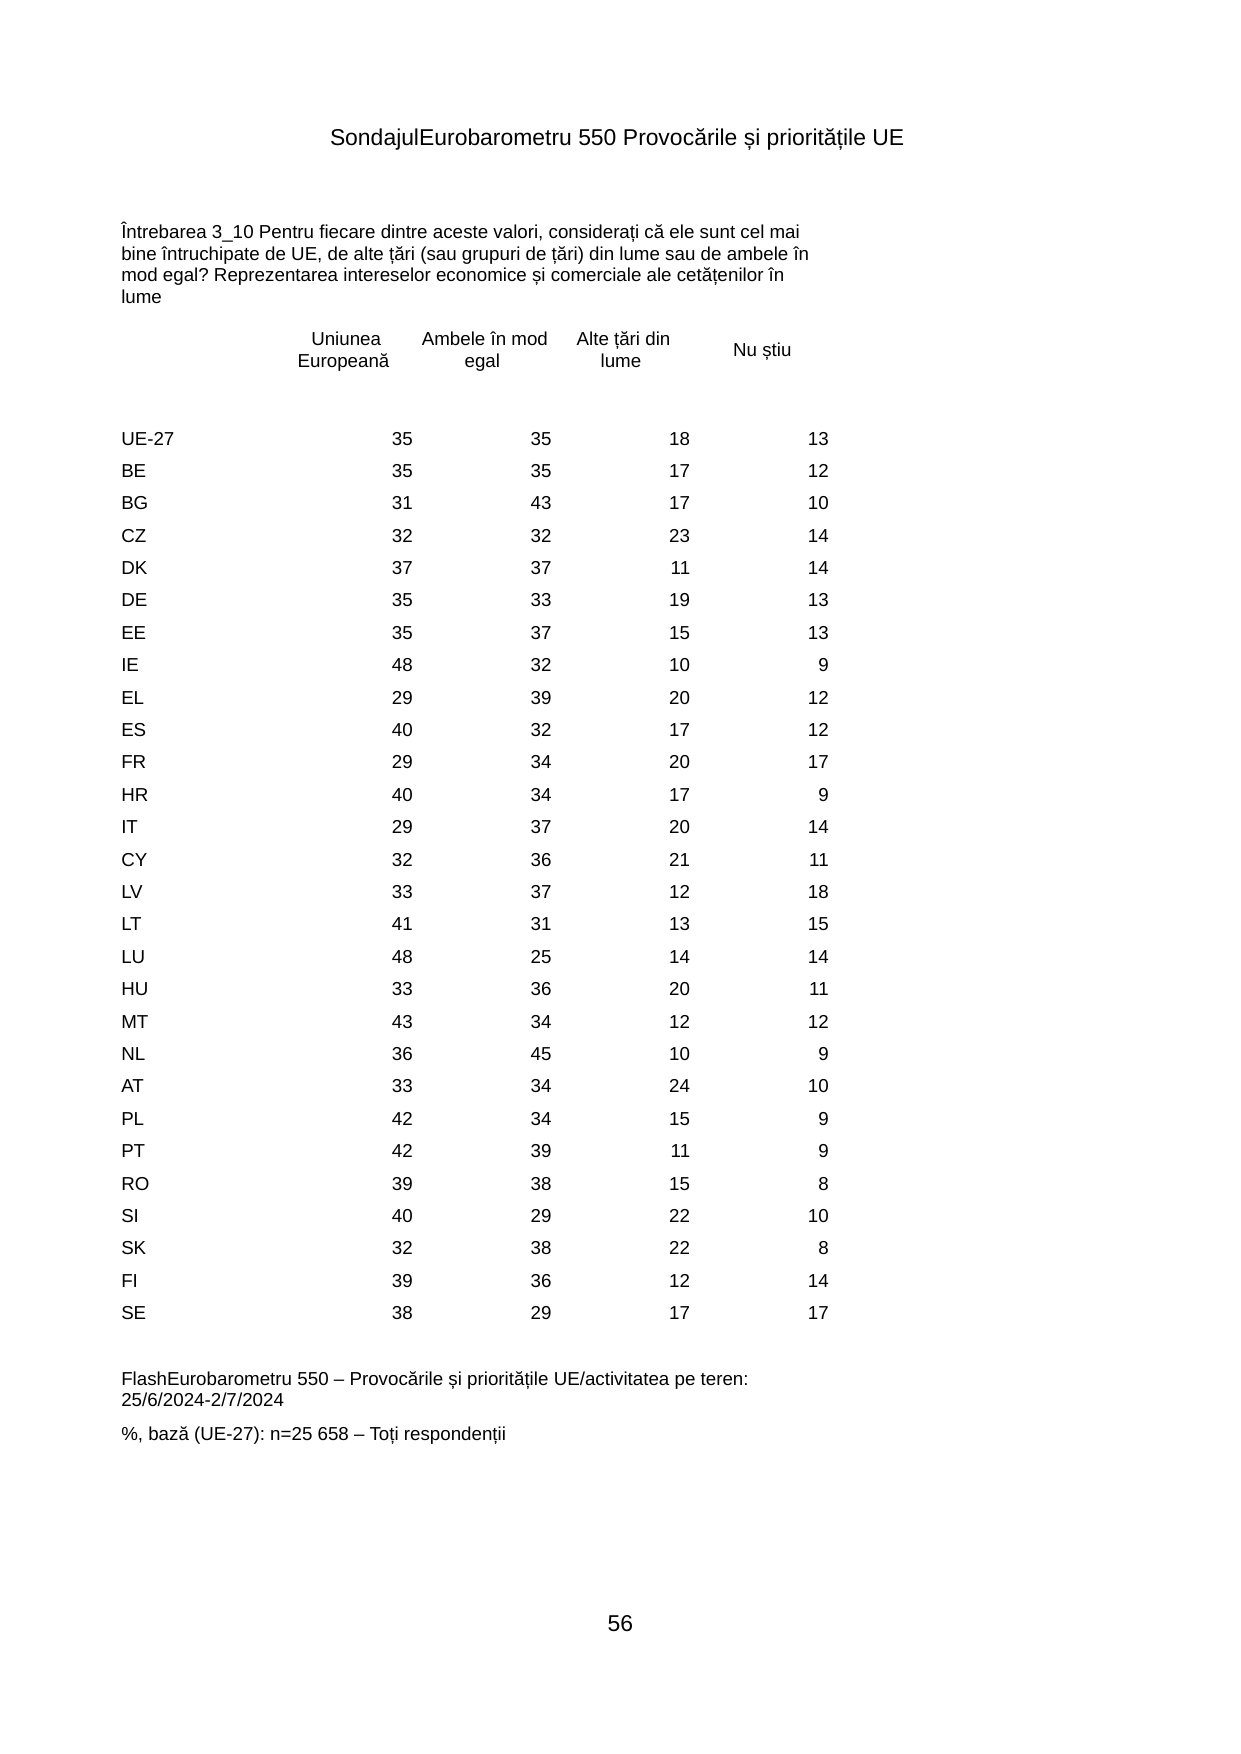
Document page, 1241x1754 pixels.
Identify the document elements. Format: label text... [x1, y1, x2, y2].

table_cell 37 [277, 551, 415, 584]
table_cell 10 [693, 487, 831, 519]
table_cell MT [118, 1005, 197, 1037]
table_cell [198, 811, 277, 843]
table_cell 10 [554, 649, 693, 681]
table_cell 15 [554, 616, 693, 649]
table_cell 36 [415, 843, 554, 875]
table_cell FI [118, 1264, 197, 1297]
table_cell [198, 1102, 277, 1134]
table_cell 39 [415, 1135, 554, 1167]
table_cell 43 [415, 487, 554, 519]
table_cell 22 [554, 1199, 693, 1232]
table_cell 11 [554, 551, 693, 584]
table_cell 14 [693, 519, 831, 551]
table_cell [198, 1005, 277, 1037]
table_cell EE [118, 616, 197, 649]
table_cell 11 [554, 1135, 693, 1167]
table_cell 34 [415, 778, 554, 811]
table_cell [198, 875, 277, 908]
table_cell 48 [277, 940, 415, 973]
table_cell DE [118, 584, 197, 616]
table_cell FlashEurobarometru 550 – Provocările și prioritățile UE/activitatea pe teren: 25/6/2024-2/7/2024 [118, 1361, 831, 1417]
table_cell Uniunea Europeană [277, 310, 415, 389]
table_cell 13 [693, 422, 831, 454]
table_cell 8 [693, 1232, 831, 1264]
table_cell 18 [693, 875, 831, 908]
table_cell 32 [277, 519, 415, 551]
table_cell 34 [415, 746, 554, 778]
table_cell 15 [554, 1167, 693, 1199]
table_cell 38 [415, 1232, 554, 1264]
table_cell [198, 390, 277, 422]
table_cell 11 [693, 843, 831, 875]
table_cell [198, 1199, 277, 1232]
table_cell 14 [693, 940, 831, 973]
table_cell LT [118, 908, 197, 940]
table_cell LV [118, 875, 197, 908]
table_cell 32 [277, 843, 415, 875]
table_cell [118, 310, 197, 389]
table_cell EL [118, 681, 197, 713]
table_cell [198, 1167, 277, 1199]
table_cell 35 [277, 584, 415, 616]
table_cell [198, 616, 277, 649]
table_cell [198, 310, 277, 389]
table_cell [198, 681, 277, 713]
table_cell 35 [415, 454, 554, 487]
table_cell 48 [277, 649, 415, 681]
table_cell IE [118, 649, 197, 681]
table_cell LU [118, 940, 197, 973]
table_cell 35 [415, 422, 554, 454]
table_cell 35 [277, 454, 415, 487]
table_cell 17 [693, 1297, 831, 1329]
table_cell 36 [415, 1264, 554, 1297]
table_cell [198, 1264, 277, 1297]
table_cell 34 [415, 1070, 554, 1102]
table_cell 10 [693, 1199, 831, 1232]
table_cell 33 [277, 875, 415, 908]
table_cell %, bază (UE-27): n=25 658 – Toți respondenții [118, 1417, 831, 1449]
table_cell 15 [554, 1102, 693, 1134]
table_cell HU [118, 973, 197, 1005]
table_cell 37 [415, 616, 554, 649]
table_cell 9 [693, 1038, 831, 1070]
table_cell [198, 843, 277, 875]
table_cell BG [118, 487, 197, 519]
table_cell 13 [554, 908, 693, 940]
table_cell 17 [554, 778, 693, 811]
table_cell 22 [554, 1232, 693, 1264]
table_cell 12 [554, 875, 693, 908]
table_cell Alte țări din lume [554, 310, 693, 389]
table_cell [277, 1329, 415, 1361]
table_cell 13 [693, 616, 831, 649]
table_cell FR [118, 746, 197, 778]
table_cell [198, 1135, 277, 1167]
table_cell 31 [277, 487, 415, 519]
table_cell 20 [554, 681, 693, 713]
table_cell UE-27 [118, 422, 197, 454]
table_cell [198, 1329, 277, 1361]
table_cell 17 [554, 454, 693, 487]
table_cell ES [118, 714, 197, 746]
table_cell [198, 1038, 277, 1070]
table_cell 12 [693, 1005, 831, 1037]
table_cell 11 [693, 973, 831, 1005]
table_cell [198, 454, 277, 487]
table_cell 9 [693, 1102, 831, 1134]
table_cell 36 [277, 1038, 415, 1070]
table_cell 37 [415, 875, 554, 908]
table_cell 42 [277, 1102, 415, 1134]
table_cell SI [118, 1199, 197, 1232]
table_cell 14 [693, 811, 831, 843]
table_cell HR [118, 778, 197, 811]
table_cell 34 [415, 1005, 554, 1037]
table_cell [198, 940, 277, 973]
table_cell 39 [277, 1264, 415, 1297]
table_cell 12 [693, 714, 831, 746]
table_cell IT [118, 811, 197, 843]
table_cell 33 [277, 973, 415, 1005]
table_cell 14 [693, 1264, 831, 1297]
table_cell [198, 973, 277, 1005]
table_cell BE [118, 454, 197, 487]
table_cell 29 [277, 746, 415, 778]
table_cell 35 [277, 616, 415, 649]
table_cell 38 [415, 1167, 554, 1199]
table_cell [198, 487, 277, 519]
table_cell 32 [277, 1232, 415, 1264]
table_cell 39 [277, 1167, 415, 1199]
table_cell 17 [554, 1297, 693, 1329]
table_cell 17 [693, 746, 831, 778]
table_cell 35 [277, 422, 415, 454]
table_cell [415, 1329, 554, 1361]
table_cell Ambele în mod egal [415, 310, 554, 389]
table_cell [118, 390, 197, 422]
table_cell PT [118, 1135, 197, 1167]
table_cell 40 [277, 1199, 415, 1232]
table_cell [198, 908, 277, 940]
table_cell 10 [554, 1038, 693, 1070]
table_cell 43 [277, 1005, 415, 1037]
table_cell [198, 649, 277, 681]
table_cell [198, 422, 277, 454]
table_cell 38 [277, 1297, 415, 1329]
table_cell 37 [415, 551, 554, 584]
table_cell [198, 714, 277, 746]
table_cell 40 [277, 778, 415, 811]
table_cell [118, 1329, 197, 1361]
table_cell 29 [415, 1199, 554, 1232]
table_cell 37 [415, 811, 554, 843]
table_cell SK [118, 1232, 197, 1264]
table_cell 40 [277, 714, 415, 746]
table_cell 32 [415, 714, 554, 746]
table_cell DK [118, 551, 197, 584]
table_cell RO [118, 1167, 197, 1199]
table_cell [693, 1329, 831, 1361]
table_cell 29 [277, 811, 415, 843]
table_header Întrebarea 3_10 Pentru fiecare dintre aceste valori, considerați că ele sunt cel mai bine întruchipate de UE, de alte țări (sau grupuri de țări) din lume sau de ambele în mod egal? Reprezentarea intereselor economice și comerciale ale cetățenilor în lume [118, 218, 831, 310]
table_cell 20 [554, 811, 693, 843]
table_cell 32 [415, 519, 554, 551]
table_cell [198, 584, 277, 616]
table_cell 29 [277, 681, 415, 713]
table_cell [277, 390, 415, 422]
table_cell 42 [277, 1135, 415, 1167]
table_cell 21 [554, 843, 693, 875]
table_cell 12 [554, 1005, 693, 1037]
table_cell 34 [415, 1102, 554, 1134]
table_cell [198, 1232, 277, 1264]
table_cell 41 [277, 908, 415, 940]
table_cell 12 [693, 454, 831, 487]
table_cell 23 [554, 519, 693, 551]
table_cell 29 [415, 1297, 554, 1329]
table_cell [198, 551, 277, 584]
table_cell 19 [554, 584, 693, 616]
table_cell 45 [415, 1038, 554, 1070]
table_cell [198, 778, 277, 811]
table_cell 12 [693, 681, 831, 713]
table_cell PL [118, 1102, 197, 1134]
table_cell 13 [693, 584, 831, 616]
table_cell SE [118, 1297, 197, 1329]
table_cell CZ [118, 519, 197, 551]
table_cell [198, 1297, 277, 1329]
table_cell 20 [554, 973, 693, 1005]
table_cell NL [118, 1038, 197, 1070]
table_cell [198, 519, 277, 551]
table_cell 8 [693, 1167, 831, 1199]
table_cell 31 [415, 908, 554, 940]
table_cell 25 [415, 940, 554, 973]
table_cell 9 [693, 778, 831, 811]
table_cell 14 [693, 551, 831, 584]
table_cell Nu știu [693, 310, 831, 389]
table_cell 14 [554, 940, 693, 973]
table_cell 33 [415, 584, 554, 616]
table_cell [693, 390, 831, 422]
table_cell 39 [415, 681, 554, 713]
table_cell 10 [693, 1070, 831, 1102]
table_cell [198, 746, 277, 778]
table_cell 33 [277, 1070, 415, 1102]
table_cell 17 [554, 714, 693, 746]
table_cell 17 [554, 487, 693, 519]
table_cell CY [118, 843, 197, 875]
table_cell 20 [554, 746, 693, 778]
table_cell 12 [554, 1264, 693, 1297]
table_cell 9 [693, 1135, 831, 1167]
table_cell [415, 390, 554, 422]
table_cell 24 [554, 1070, 693, 1102]
table_cell [198, 1070, 277, 1102]
table_cell [554, 1329, 693, 1361]
table_cell [554, 390, 693, 422]
table_cell 18 [554, 422, 693, 454]
table_cell 32 [415, 649, 554, 681]
table_cell 15 [693, 908, 831, 940]
table_cell AT [118, 1070, 197, 1102]
table_cell 36 [415, 973, 554, 1005]
table_cell 9 [693, 649, 831, 681]
